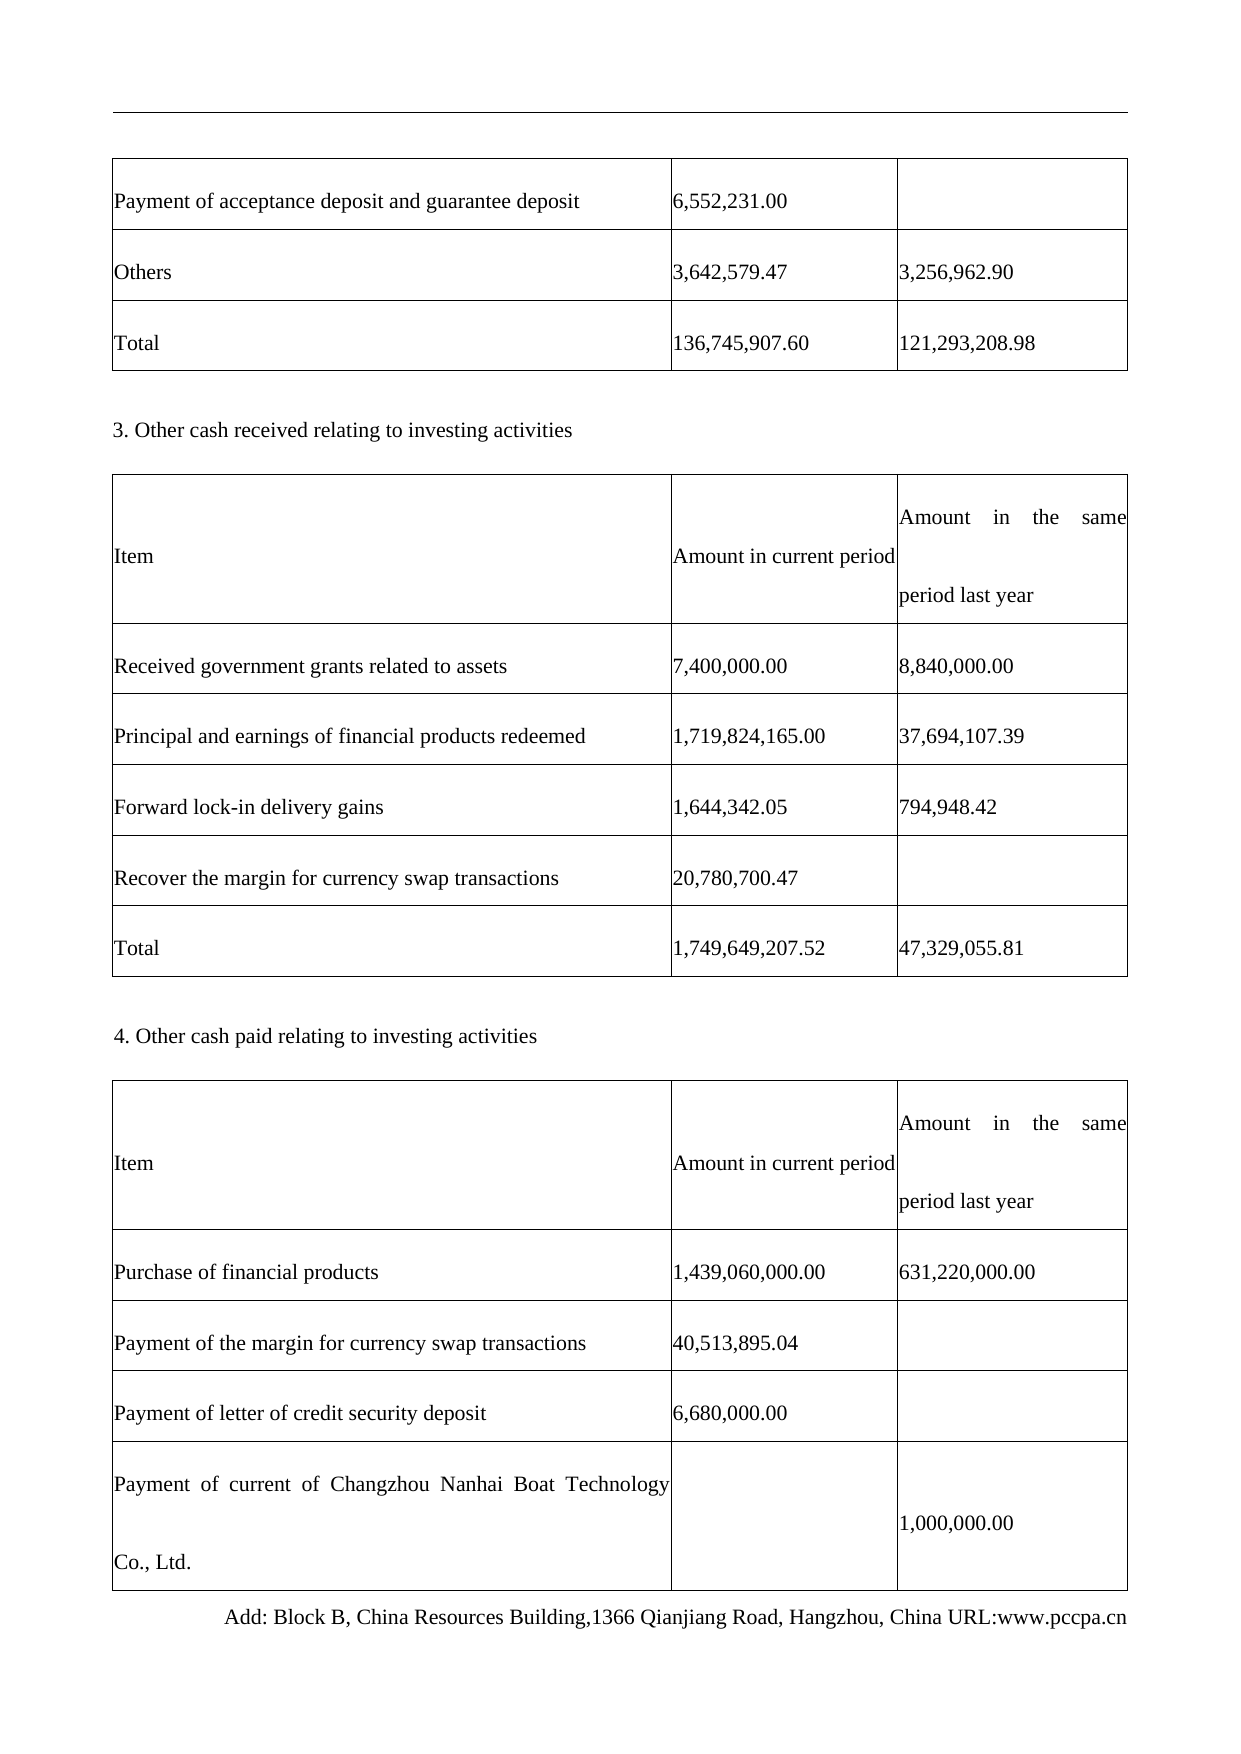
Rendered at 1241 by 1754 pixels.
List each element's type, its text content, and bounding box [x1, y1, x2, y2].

table_cell 1,719,824,165.00 [672, 694, 897, 764]
table_cell Payment of acceptance deposit and guarantee deposit [113, 159, 671, 229]
table_cell Forward lock-in delivery gains [113, 765, 671, 834]
table_cell Recover the margin for currency swap transactions [113, 836, 671, 905]
table_cell [898, 159, 1127, 229]
table_cell Others [113, 230, 671, 299]
table_header Amount in the same period last year [898, 475, 1127, 623]
table_cell Principal and earnings of financial products redeemed [113, 694, 671, 764]
table_cell 1,000,000.00 [898, 1442, 1127, 1590]
table_cell 1,644,342.05 [672, 765, 897, 834]
table_cell 47,329,055.81 [898, 906, 1127, 976]
table_cell 7,400,000.00 [672, 624, 897, 693]
table_cell Total [113, 301, 671, 370]
table_cell Payment of letter of credit security deposit [113, 1371, 671, 1441]
table_header Item [113, 475, 671, 623]
table_header Amount in current period [672, 475, 897, 623]
table_cell [898, 836, 1127, 905]
table_cell [898, 1371, 1127, 1441]
table_cell Amount in the same period last year [898, 1081, 1127, 1229]
table_cell 40,513,895.04 [672, 1301, 897, 1370]
text 3. Other cash received relating to investing activities [112, 388, 1128, 451]
table_cell Amount in current period [672, 1081, 897, 1229]
table_cell Purchase of financial products [113, 1230, 671, 1300]
table_cell Received government grants related to assets [113, 624, 671, 693]
table_cell 8,840,000.00 [898, 624, 1127, 693]
table_cell [672, 1442, 897, 1590]
table_cell 3,642,579.47 [672, 230, 897, 299]
table_cell Payment of the margin for currency swap transactions [113, 1301, 671, 1370]
table_cell 1,439,060,000.00 [672, 1230, 897, 1300]
table_cell 4. Other cash paid relating to investing activities [113, 977, 1128, 1080]
table_cell 631,220,000.00 [898, 1230, 1127, 1300]
table_cell [898, 1301, 1127, 1370]
table_cell 794,948.42 [898, 765, 1127, 834]
table_cell 1,749,649,207.52 [672, 906, 897, 976]
table_cell Payment of current of Changzhou Nanhai Boat Technology Co., Ltd. [113, 1442, 671, 1590]
table_cell 6,552,231.00 [672, 159, 897, 229]
table_cell 136,745,907.60 [672, 301, 897, 370]
table_cell 37,694,107.39 [898, 694, 1127, 764]
table_cell 6,680,000.00 [672, 1371, 897, 1441]
table_cell 20,780,700.47 [672, 836, 897, 905]
table_cell Total [113, 906, 671, 976]
table_cell 121,293,208.98 [898, 301, 1127, 370]
table_cell Item [113, 1081, 671, 1229]
table_cell 3,256,962.90 [898, 230, 1127, 299]
